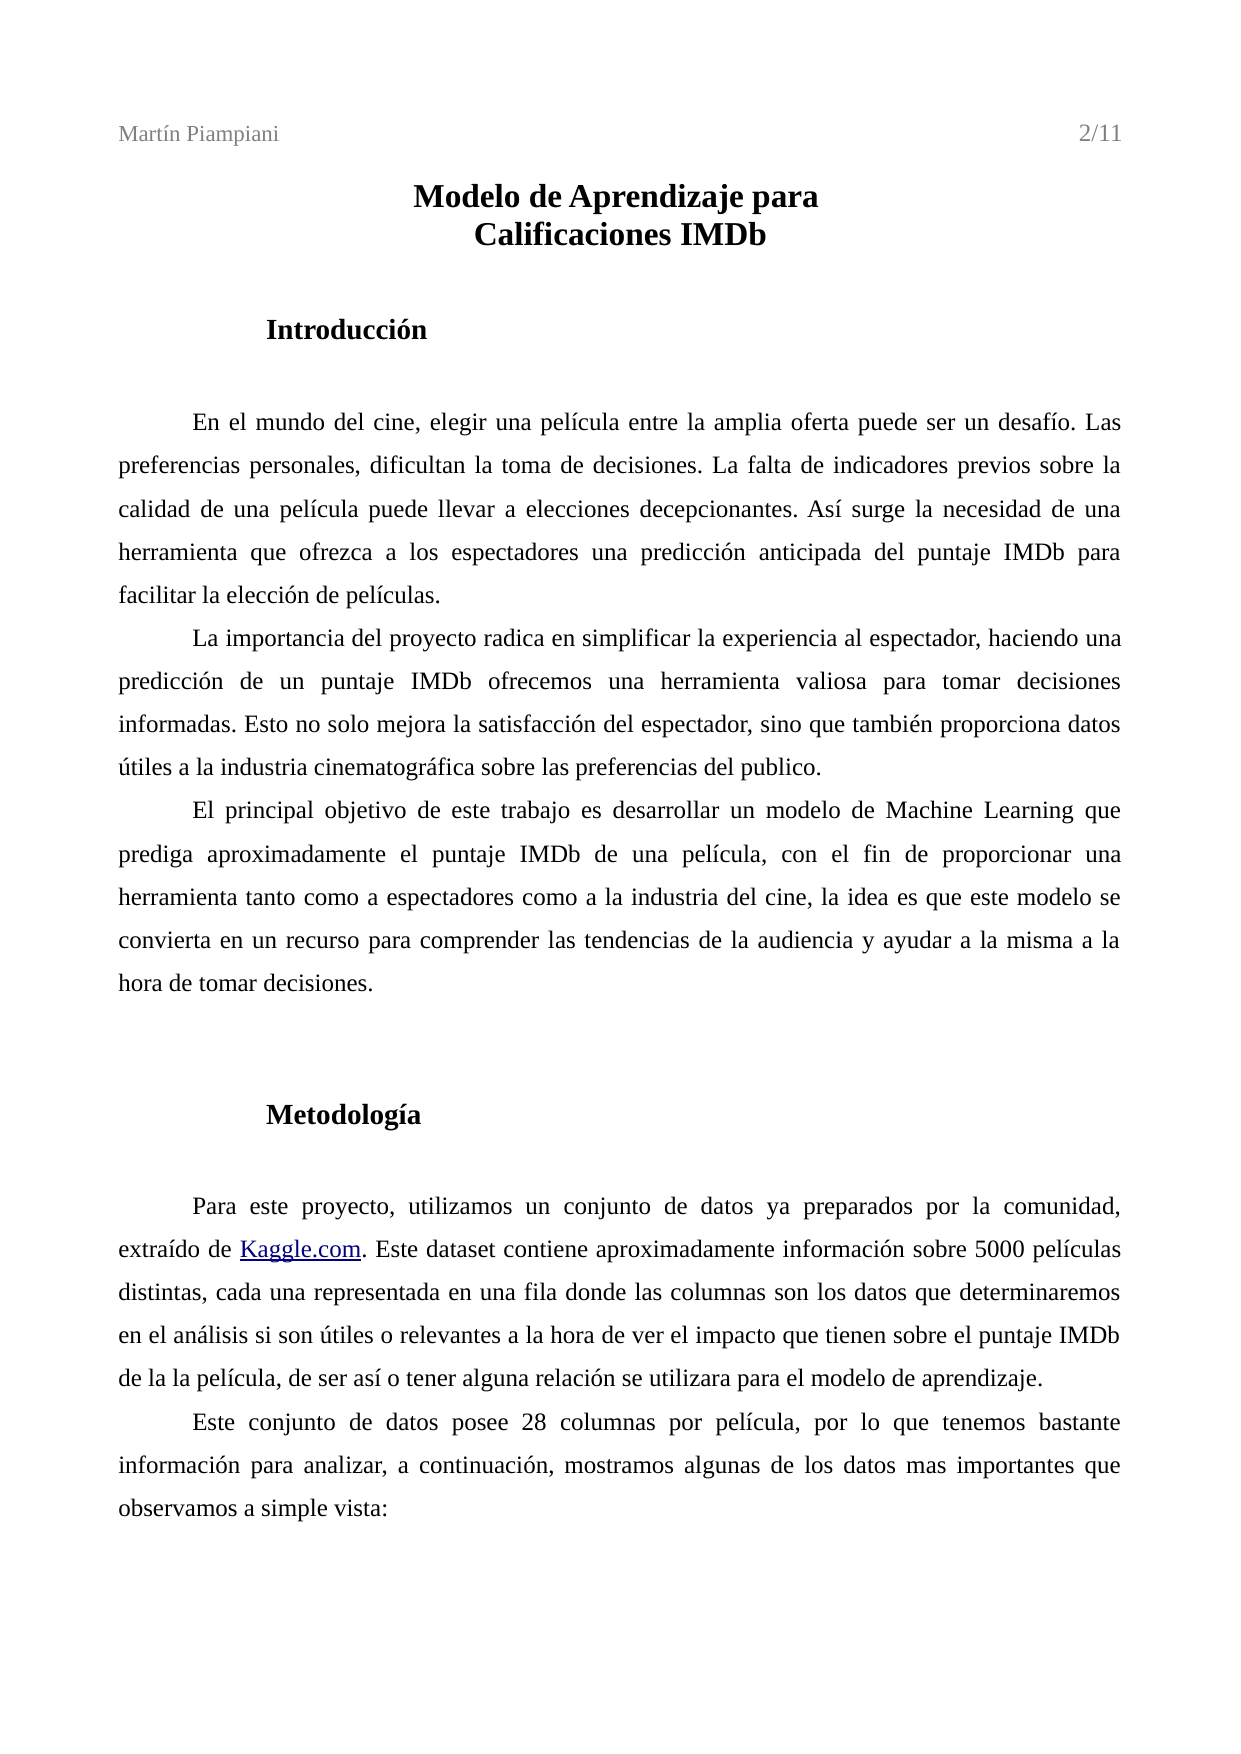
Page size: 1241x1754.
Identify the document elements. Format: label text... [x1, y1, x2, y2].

text Para este proyecto, utilizamos un conjunto de datos ya preparados por la comunidad, extraído de Kaggle.com. Este dataset contiene aproximadamente información sobre 5000 películas distintas, cada una representada en una fila donde las columnas son los datos que determinaremos en el análisis si son útiles o relevantes a la hora de ver el impacto que tienen sobre el puntaje IMDb de la la película, de ser así o tener alguna relación se utilizara para el modelo de aprendizaje. [118, 1191, 1122, 1392]
text Metodología [118, 1097, 1122, 1131]
text Este conjunto de datos posee 28 columnas por película, por lo que tenemos bastante información para analizar, a continuación, mostramos algunas de los datos mas importantes que observamos a simple vista: [118, 1407, 1122, 1522]
text El principal objetivo de este trabajo es desarrollar un modelo de Machine Learning que prediga aproximadamente el puntaje IMDb de una película, con el fin de proporcionar una herramienta tanto como a espectadores como a la industria del cine, la idea es que este modelo se convierta en un recurso para comprender las tendencias de la audiencia y ayudar a la misma a la hora de tomar decisiones. [118, 796, 1122, 997]
text La importancia del proyecto radica en simplificar la experiencia al espectador, haciendo una predicción de un puntaje IMDb ofrecemos una herramienta valiosa para tomar decisiones informadas. Esto no solo mejora la satisfacción del espectador, sino que también proporciona datos útiles a la industria cinematográfica sobre las preferencias del publico. [118, 623, 1122, 781]
text Calificaciones IMDb [118, 215, 1122, 253]
text Modelo de Aprendizaje para [118, 176, 1122, 215]
text Introducción [118, 311, 1122, 346]
text En el mundo del cine, elegir una película entre la amplia oferta puede ser un desafío. Las preferencias personales, dificultan la toma de decisiones. La falta de indicadores previos sobre la calidad de una película puede llevar a elecciones decepcionantes. Así surge la necesidad de una herramienta que ofrezca a los espectadores una predicción anticipada del puntaje IMDb para facilitar la elección de películas. [118, 407, 1122, 609]
